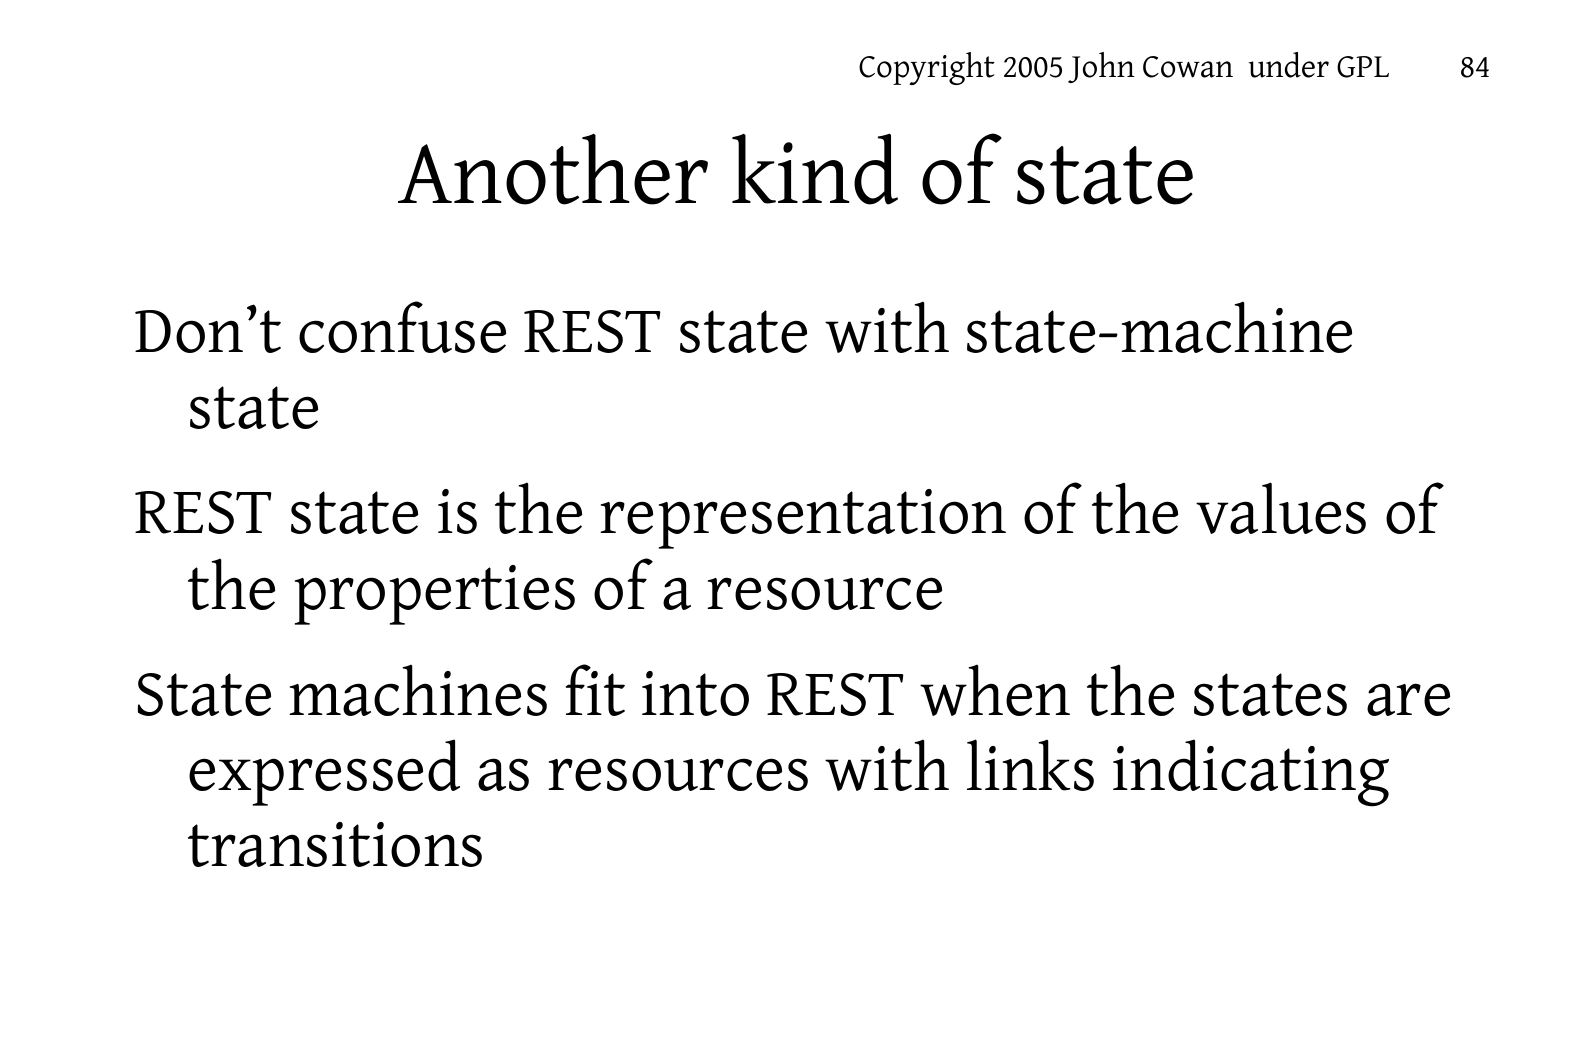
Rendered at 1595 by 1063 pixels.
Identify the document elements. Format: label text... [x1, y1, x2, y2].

list Don’t confuse REST state with state-machine state REST state is the representation of the values of the properties of a resource State machines fit into REST when the states are expressed as resources with links indicating transitions [117, 295, 1479, 1063]
title Another kind of state [117, 88, 1479, 266]
